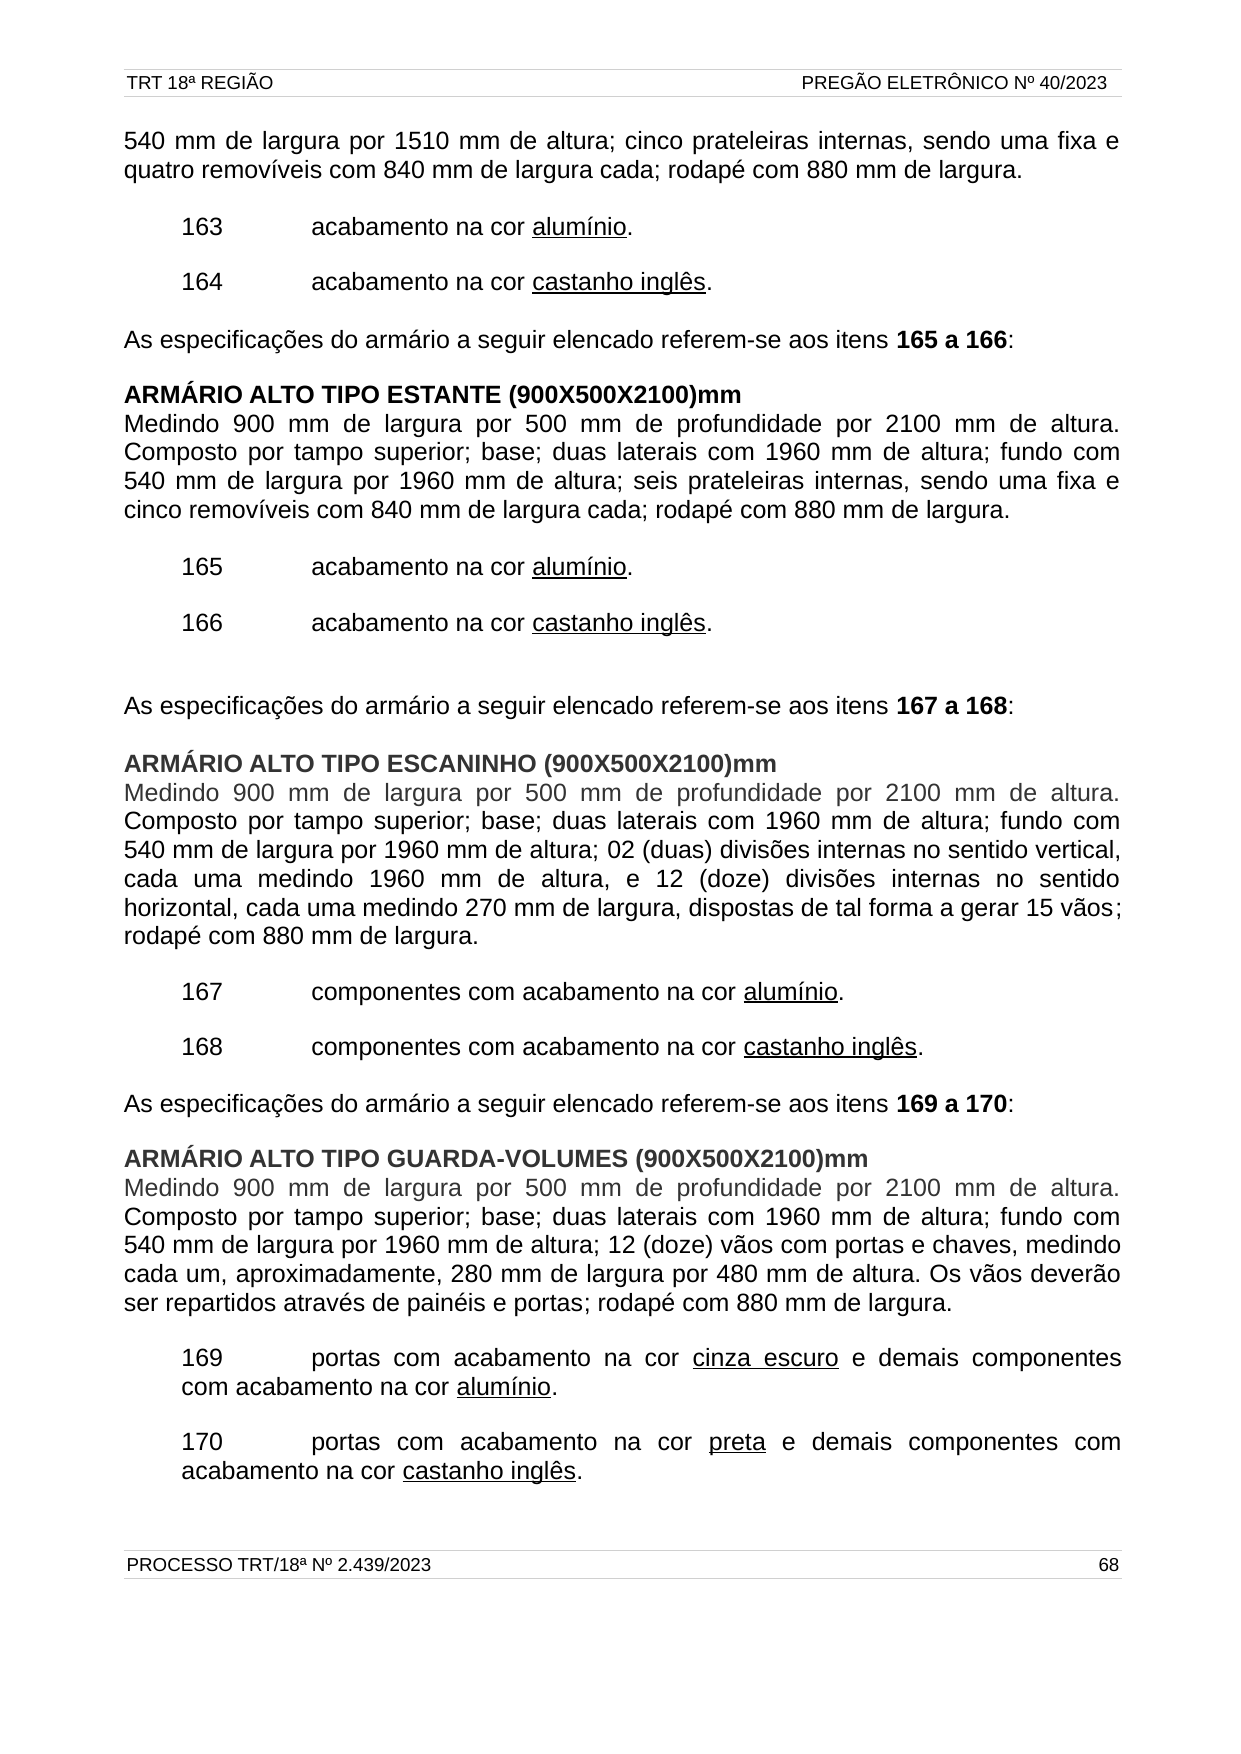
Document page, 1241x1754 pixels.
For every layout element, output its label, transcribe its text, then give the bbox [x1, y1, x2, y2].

text As especificações do armário a seguir elencado referem-se aos itens 169 a 170: [123, 1089, 1122, 1118]
text Medindo 900 mm de largura por 500 mm de profundidade por 2100 mm de altura. Composto por tampo superior; base; duas laterais com 1960 mm de altura; fundo com 540 mm de largura por 1960 mm de altura; seis prateleiras internas, sendo uma fixa e cinco removíveis com 840 mm de largura cada; rodapé com 880 mm de largura. [123, 409, 1122, 524]
text 166 acabamento na cor castanho inglês. [181, 607, 1122, 636]
text Medindo 900 mm de largura por 500 mm de profundidade por 2100 mm de altura. Composto por tampo superior; base; duas laterais com 1960 mm de altura; fundo com 540 mm de largura por 1960 mm de altura; 02 (duas) divisões internas no sentido vertical, cada uma medindo 1960 mm de altura, e 12 (doze) divisões internas no sentido horizontal, cada uma medindo 270 mm de largura, dispostas de tal forma a gerar 15 vãos; rodapé com 880 mm de largura. [123, 778, 1122, 950]
text ARMÁRIO ALTO TIPO ESTANTE (900X500X2100)mm [123, 380, 1122, 409]
text 169 portas com acabamento na cor cinza escuro e demais componentes com acabamento na cor alumínio. [181, 1343, 1122, 1401]
text 165 acabamento na cor alumínio. [181, 552, 1122, 581]
text As especificações do armário a seguir elencado referem-se aos itens 167 a 168: [123, 691, 1122, 720]
text 540 mm de largura por 1510 mm de altura; cinco prateleiras internas, sendo uma fixa e quatro removíveis com 840 mm de largura cada; rodapé com 880 mm de largura. [123, 126, 1122, 183]
text As especificações do armário a seguir elencado referem-se aos itens 165 a 166: [123, 325, 1122, 353]
text 163 acabamento na cor alumínio. [181, 212, 1122, 241]
text ARMÁRIO ALTO TIPO GUARDA-VOLUMES (900X500X2100)mm [123, 1144, 1122, 1173]
text Medindo 900 mm de largura por 500 mm de profundidade por 2100 mm de altura. Composto por tampo superior; base; duas laterais com 1960 mm de altura; fundo com 540 mm de largura por 1960 mm de altura; 12 (doze) vãos com portas e chaves, medindo cada um, aproximadamente, 280 mm de largura por 480 mm de altura. Os vãos deverão ser repartidos através de painéis e portas; rodapé com 880 mm de largura. [123, 1173, 1122, 1317]
text 170 portas com acabamento na cor preta e demais componentes com acabamento na cor castanho inglês. [181, 1427, 1122, 1484]
text 167 componentes com acabamento na cor alumínio. [181, 976, 1122, 1005]
text ARMÁRIO ALTO TIPO ESCANINHO (900X500X2100)mm [123, 749, 1122, 778]
text 164 acabamento na cor castanho inglês. [181, 267, 1122, 296]
text 168 componentes com acabamento na cor castanho inglês. [181, 1032, 1122, 1060]
